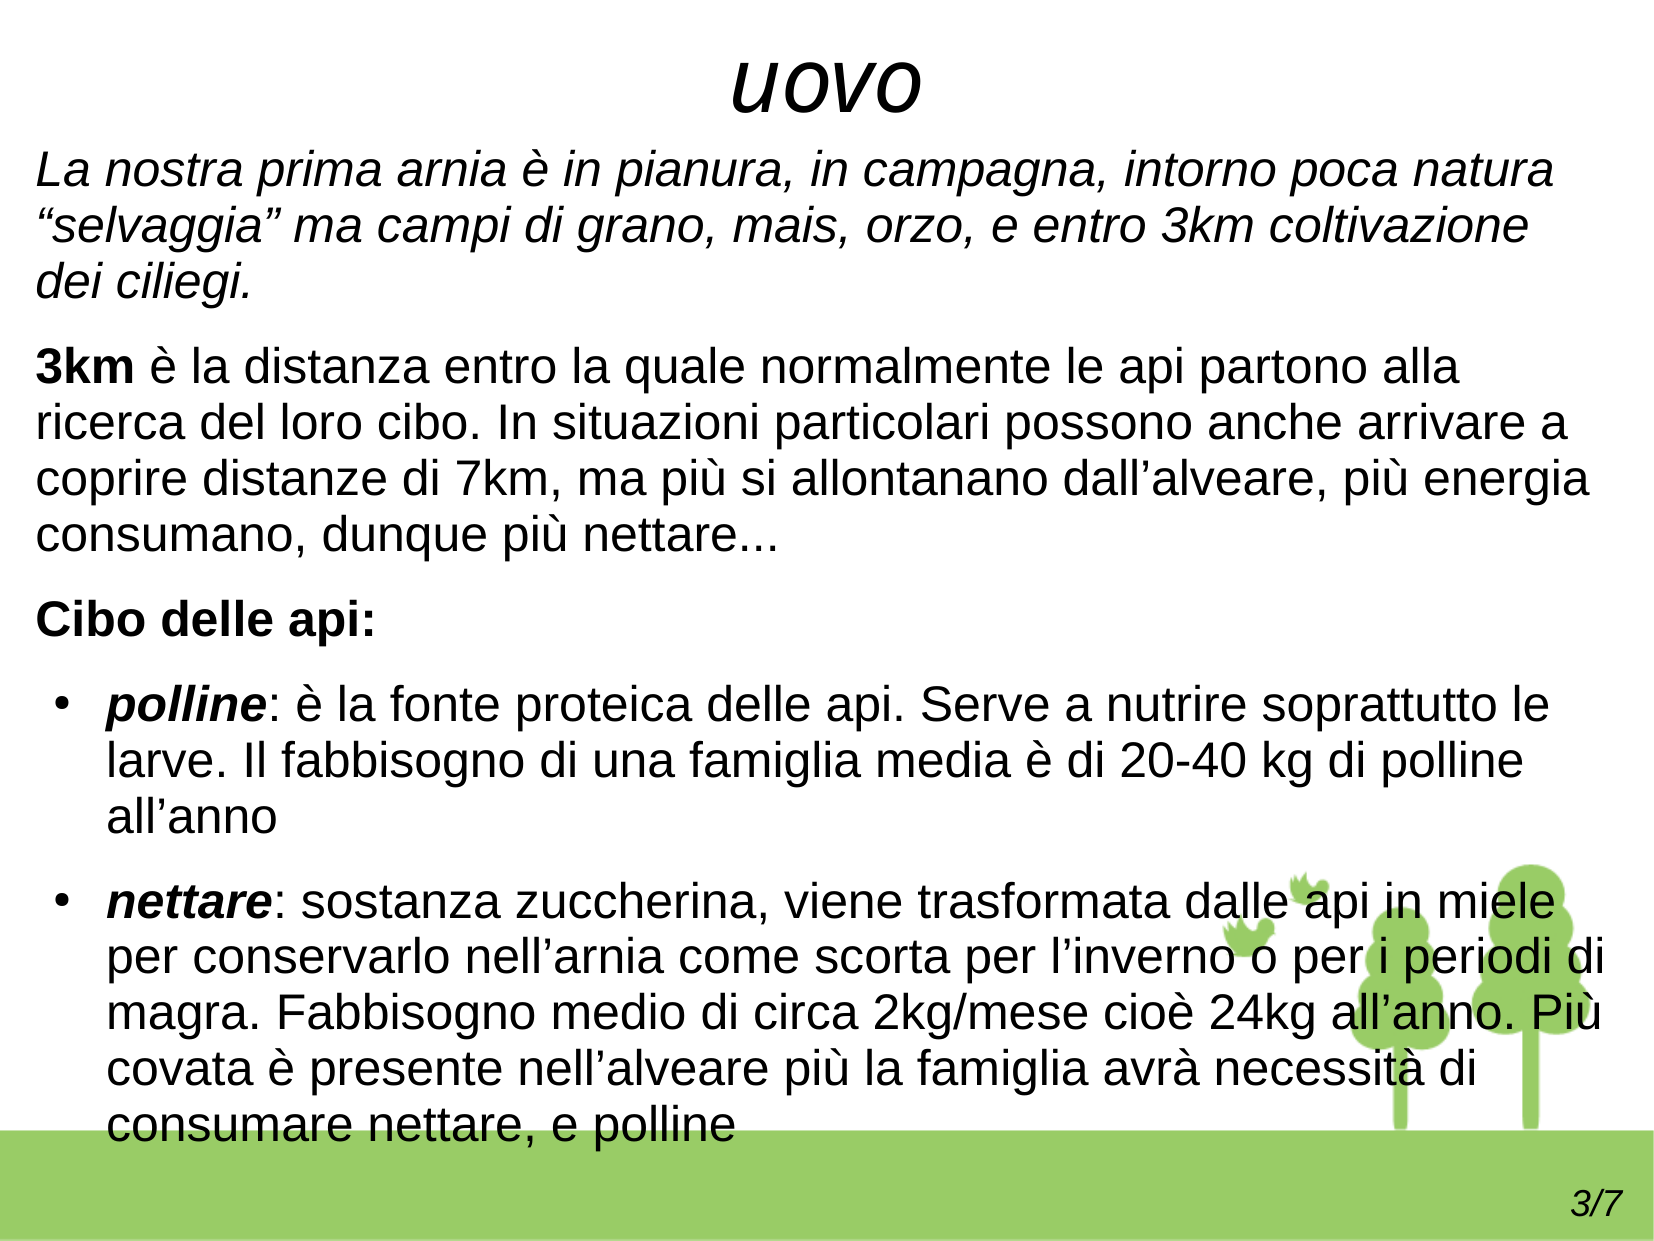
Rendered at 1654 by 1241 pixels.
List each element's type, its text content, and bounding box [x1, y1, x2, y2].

text_box <numero>/7 [1480, 1175, 1654, 1235]
list La nostra prima arnia è in pianura, in campagna, intorno poca natura “selvaggia” ma campi di grano, mais, orzo, e entro 3km coltivazione dei ciliegi. 3km è la distanza entro la quale normalmente le api partono alla ricerca del loro cibo. In situazioni particolari possono anche arrivare a coprire distanze di 7km, ma più si allontanano dall’alveare, più energia consumano, dunque più nettare... Cibo delle api: polline: è la fonte proteica delle api. Serve a nutrire soprattutto le larve. Il fabbisogno di una famiglia media è di 20-40 kg di polline all’anno nettare: sostanza zuccherina, viene trasformata dalle api in miele per conservarlo nell’arnia come scorta per l’inverno o per i periodi di magra. Fabbisogno medio di circa 2kg/mese cioè 24kg all’anno. Più covata è presente nell’alveare più la famiglia avrà necessità di consumare nettare, e polline [35, 141, 1607, 1134]
title uovo [82, 18, 1571, 135]
picture [0, 0, 1654, 1241]
